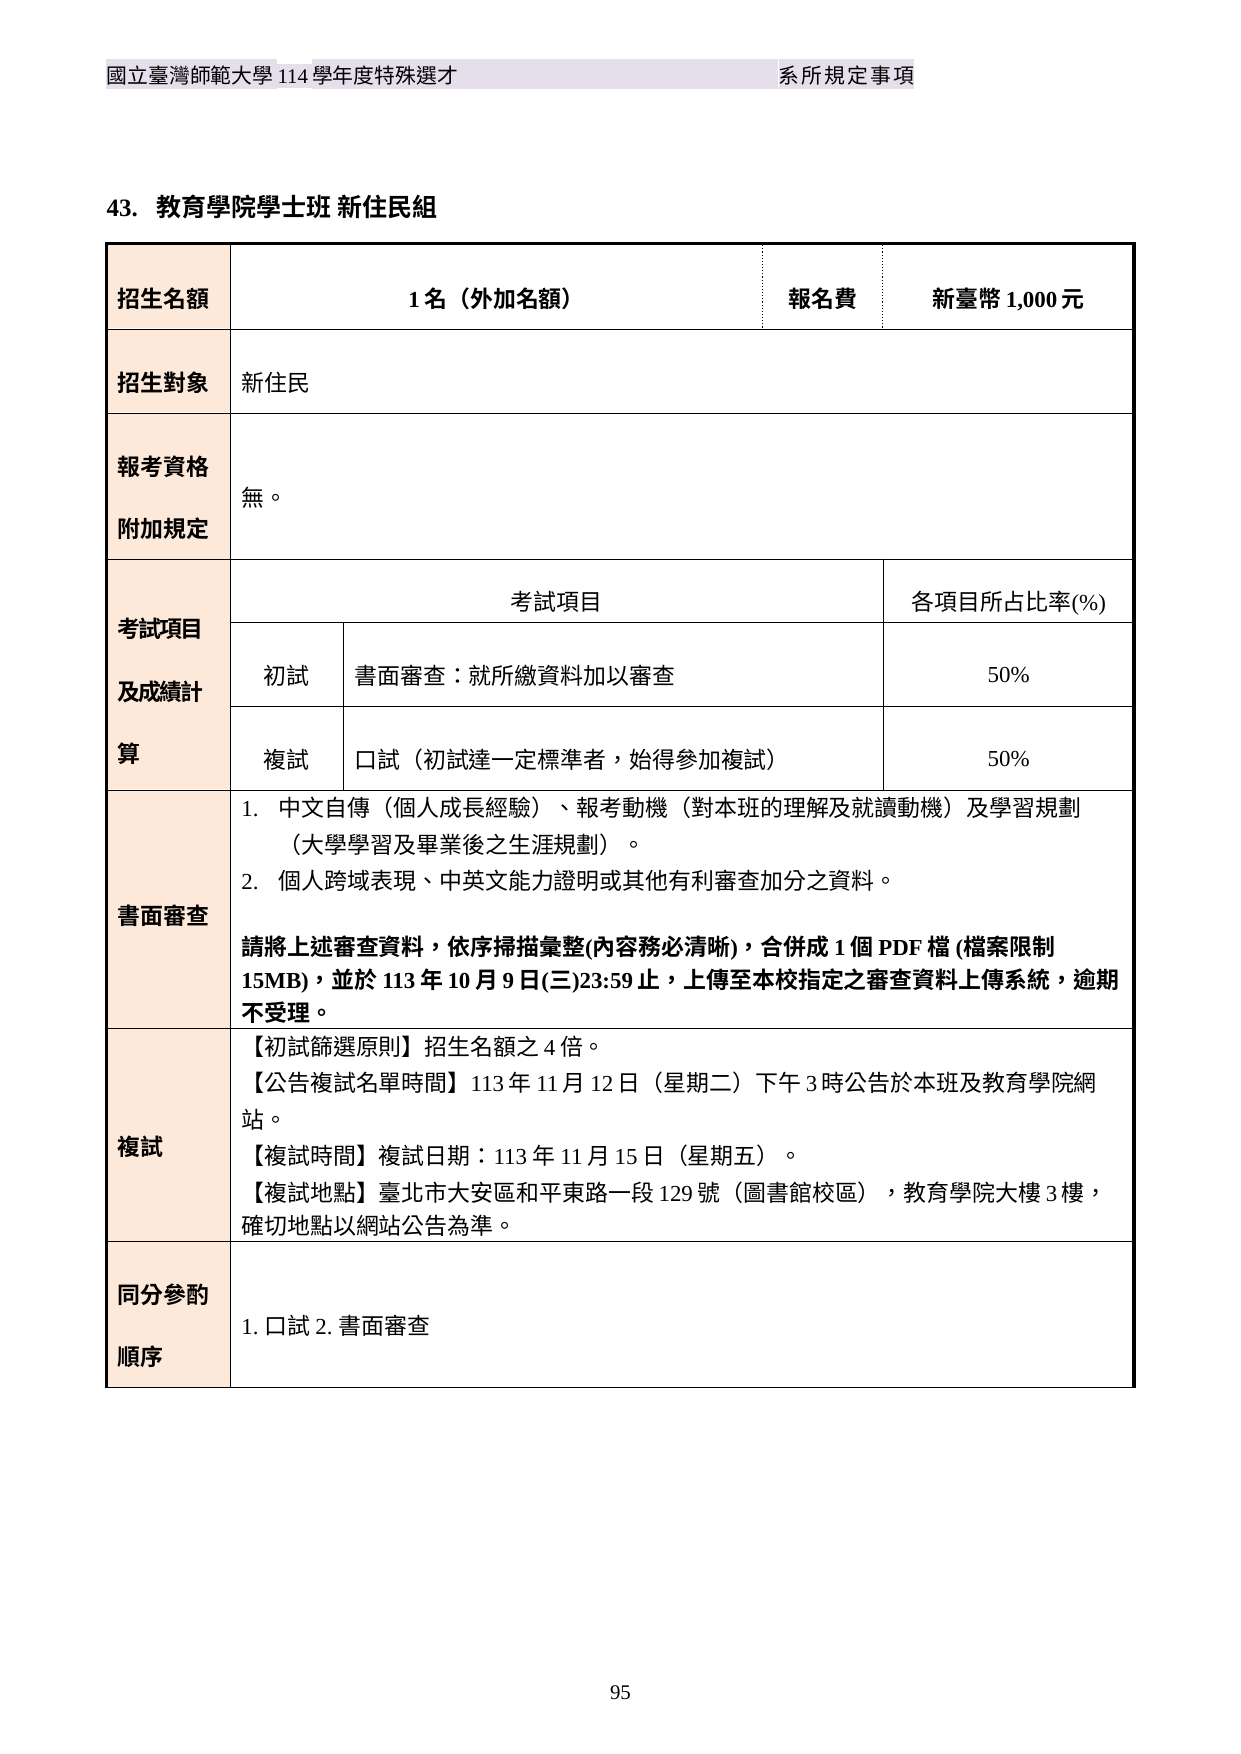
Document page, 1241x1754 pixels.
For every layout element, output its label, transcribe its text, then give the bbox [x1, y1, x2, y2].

table_cell 各項目所占比率(%) [884, 560, 1132, 622]
table_header 新臺幣1,000元 [883, 245, 1132, 328]
table_cell 書面審查：就所繳資料加以審查 [344, 623, 883, 706]
table_cell 複試 [231, 707, 343, 789]
table_cell 初試 [231, 623, 343, 706]
table_cell 50% [884, 707, 1132, 789]
table_cell 複試 [108, 1029, 230, 1241]
table_cell 考試項目及成績計算 [108, 560, 230, 789]
table_cell 招生對象 [108, 330, 230, 412]
table_cell 書面審查 [108, 791, 230, 1028]
table_cell 【初試篩選原則】招生名額之4倍。 【公告複試名單時間】113年11月12日（星期二）下午3時公告於本班及教育學院網站。 【複試時間】複試日期：113 年11月15日（星期五）。 【複試地點】臺北市大安區和平東路一段129號（圖書館校區），教育學院大樓3樓，確切地點以網站公告為準。 [231, 1029, 1132, 1241]
table_cell 1. 口試 2. 書面審查 [231, 1242, 1132, 1387]
table_header 1名（外加名額） [231, 245, 762, 328]
table_cell 報考資格 附加規定 [108, 414, 230, 559]
table_cell 同分參酌 順序 [108, 1242, 230, 1387]
table_cell 考試項目 [231, 560, 883, 622]
table_cell 新住民 [231, 330, 1132, 412]
table_cell 無。 [231, 414, 1132, 559]
table_cell 口試（初試達一定標準者，始得參加複試） [344, 707, 883, 789]
table_cell 中文自傳（個人成長經驗）、報考動機（對本班的理解及就讀動機）及學習規劃（大學學習及畢業後之生涯規劃）。 個人跨域表現、中英文能力證明或其他有利審查加分之資料。 請將上述審查資料，依序掃描彙整(內容務必清晰)，合併成1個 PDF檔 (檔案限制15MB)，並於113年10月9日(三)23:59止，上傳至本校指定之審查資料上傳系統，逾期不受理。 [231, 791, 1132, 1028]
table_header 報名費 [763, 245, 883, 328]
table_header 招生名額 [108, 245, 230, 328]
table_cell 50% [884, 623, 1132, 706]
list 教育學院學士班 新住民組 [106, 187, 1134, 223]
